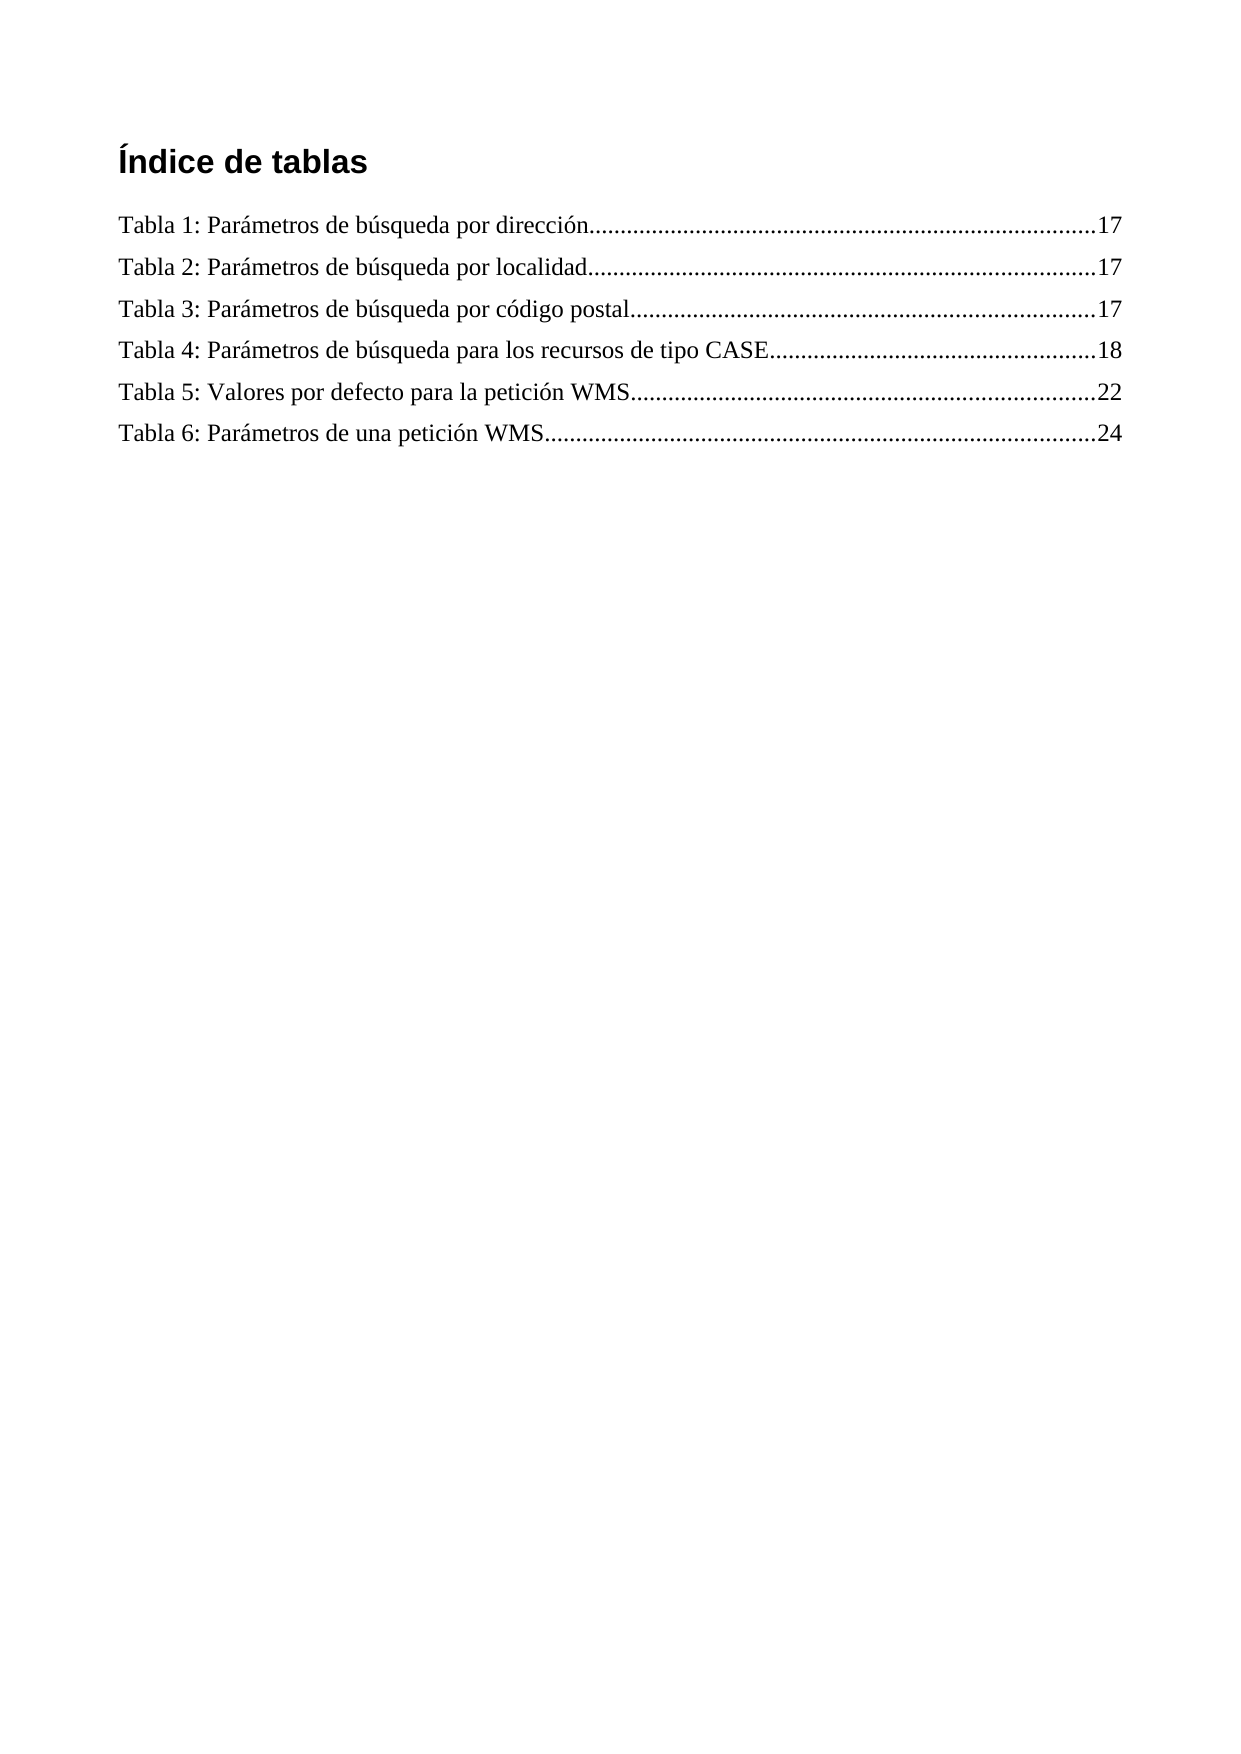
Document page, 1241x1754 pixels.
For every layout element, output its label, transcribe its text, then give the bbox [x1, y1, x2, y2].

text Tabla 2: Parámetros de búsqueda por localidad 17 [118, 253, 1122, 281]
text Tabla 1: Parámetros de búsqueda por dirección 17 [118, 212, 1122, 239]
text Tabla 3: Parámetros de búsqueda por código postal 17 [118, 295, 1122, 322]
subtitle Índice de tablas [118, 143, 1122, 180]
text Tabla 6: Parámetros de una petición WMS 24 [118, 419, 1122, 447]
text Tabla 4: Parámetros de búsqueda para los recursos de tipo CASE 18 [118, 336, 1122, 364]
text Tabla 5: Valores por defecto para la petición WMS 22 [118, 378, 1122, 406]
